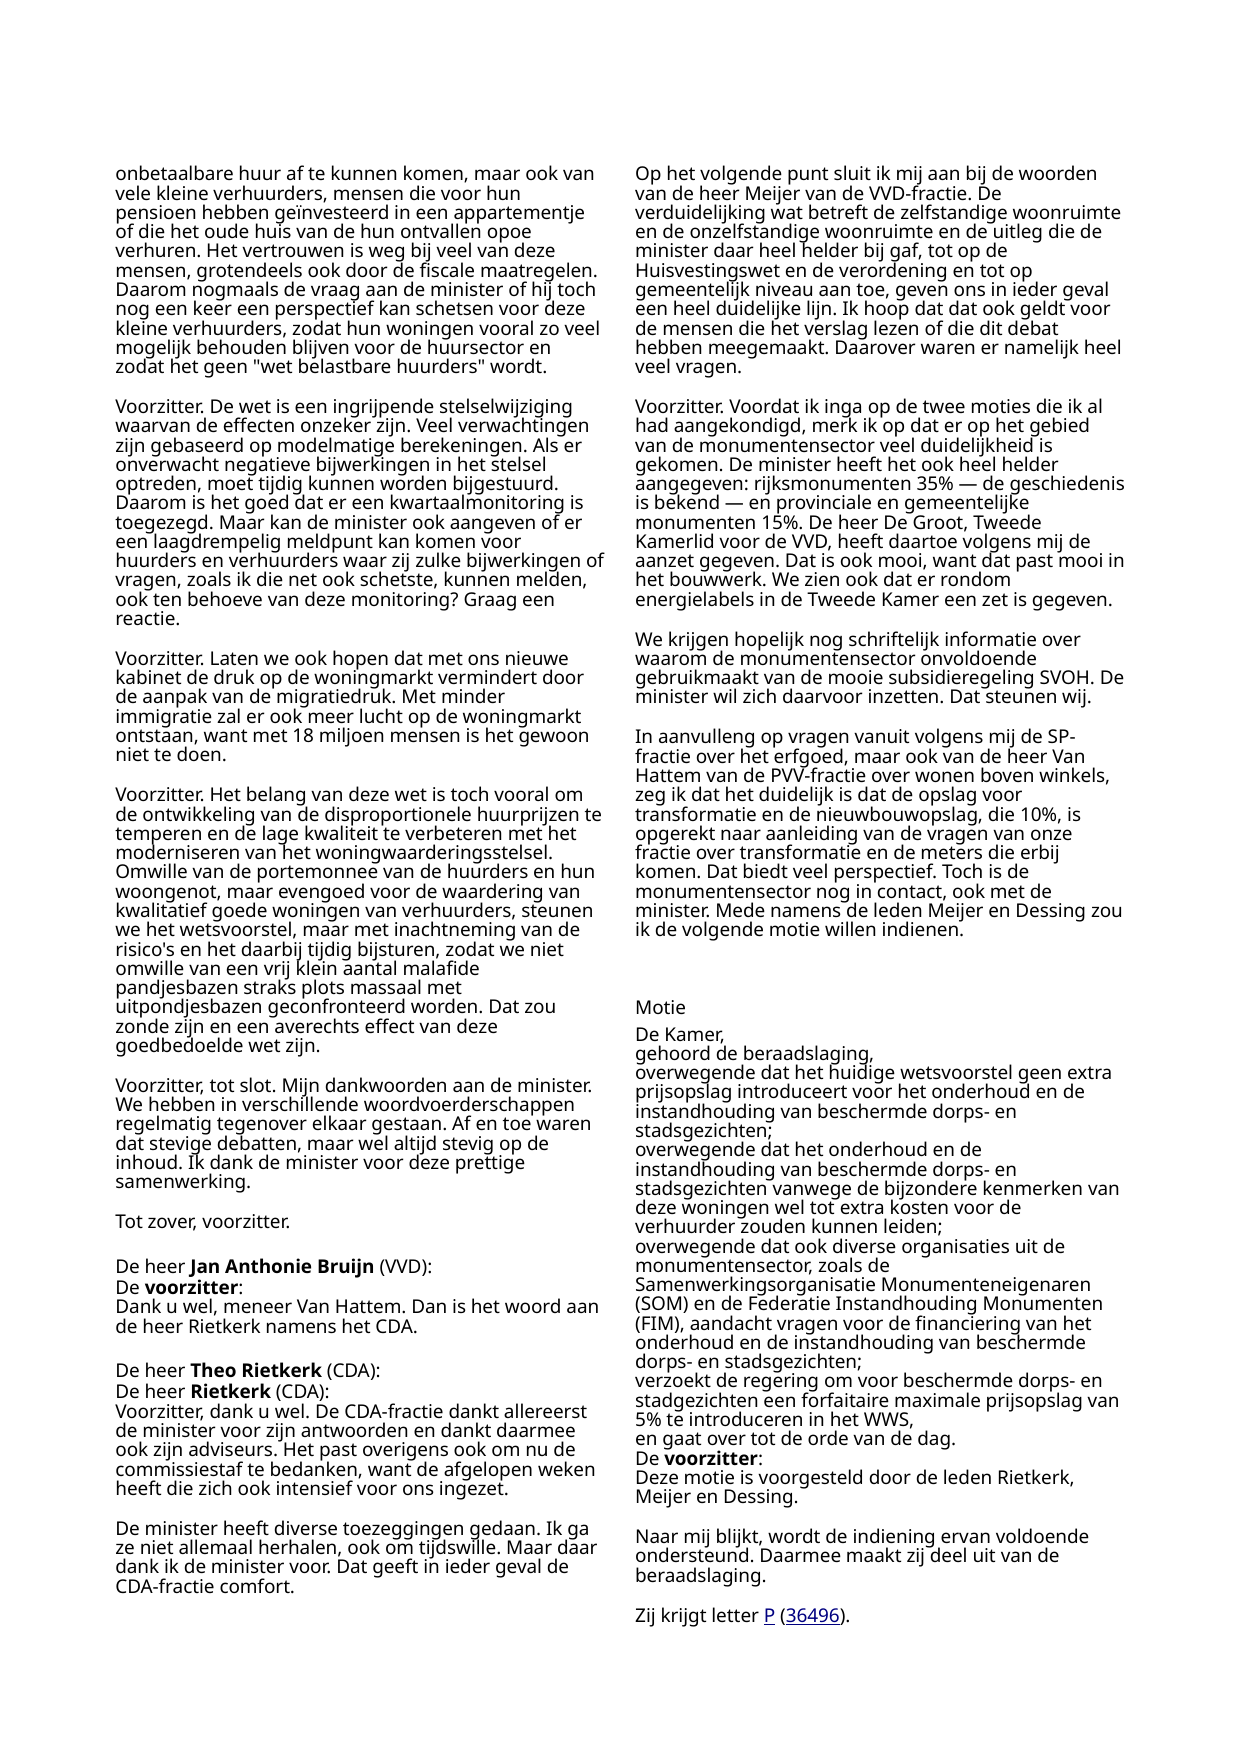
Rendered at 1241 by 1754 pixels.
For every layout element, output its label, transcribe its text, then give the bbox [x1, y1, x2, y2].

text Deze motie is voorgesteld door de leden Rietkerk, Meijer en Dessing. [635, 1469, 1125, 1507]
text Op het volgende punt sluit ik mij aan bij de woorden van de heer Meijer van de VVD-fractie. De verduidelijking wat betreft de zelfstandige woonruimte en de onzelfstandige woonruimte en de uitleg die de minister daar heel helder bij gaf, tot op de Huisvestingswet en de verordening en tot op gemeentelijk niveau aan toe, geven ons in ieder geval een heel duidelijke lijn. Ik hoop dat dat ook geldt voor de mensen die het verslag lezen of die dit debat hebben meegemaakt. Daarover waren er namelijk heel veel vragen. [635, 165, 1125, 377]
text overwegende dat ook diverse organisaties uit de monumentensector, zoals de Samenwerkingsorganisatie Monumenteneigenaren (SOM) en de Federatie Instandhouding Monumenten (FIM), aandacht vragen voor de financiering van het onderhoud en de instandhouding van beschermde dorps- en stadsgezichten; [635, 1238, 1125, 1372]
text Dank u wel, meneer Van Hattem. Dan is het woord aan de heer Rietkerk namens het CDA. [115, 1298, 605, 1337]
text verzoekt de regering om voor beschermde dorps- en stadgezichten een forfaitaire maximale prijsopslag van 5% te introduceren in het WWS, [635, 1372, 1125, 1430]
text gehoord de beraadslaging, [635, 1045, 1125, 1064]
text Voorzitter, tot slot. Mijn dankwoorden aan de minister. We hebben in verschillende woordvoerderschappen regelmatig tegenover elkaar gestaan. Af en toe waren dat stevige debatten, maar wel altijd stevig op de inhoud. Ik dank de minister voor deze prettige samenwerking. [115, 1077, 605, 1192]
text Voorzitter. Voordat ik inga op de twee moties die ik al had aangekondigd, merk ik op dat er op het gebied van de monumentensector veel duidelijkheid is gekomen. De minister heeft het ook heel helder aangegeven: rijksmonumenten 35% — de geschiedenis is bekend — en provinciale en gemeentelijke monumenten 15%. De heer De Groot, Tweede Kamerlid voor de VVD, heeft daartoe volgens mij de aanzet gegeven. Dat is ook mooi, want dat past mooi in het bouwwerk. We zien ook dat er rondom energielabels in de Tweede Kamer een zet is gegeven. [635, 398, 1125, 610]
text De heer Jan Anthonie Bruijn (VVD): [115, 1253, 605, 1279]
text en gaat over tot de orde van de dag. [635, 1430, 1125, 1449]
text De heer Rietkerk (CDA): [115, 1383, 605, 1403]
text overwegende dat het onderhoud en de instandhouding van beschermde dorps- en stadsgezichten vanwege de bijzondere kenmerken van deze woningen wel tot extra kosten voor de verhuurder zouden kunnen leiden; [635, 1141, 1125, 1238]
text We krijgen hopelijk nog schriftelijk informatie over waarom de monumentensector onvoldoende gebruikmaakt van de mooie subsidieregeling SVOH. De minister wil zich daarvoor inzetten. Dat steunen wij. [635, 631, 1125, 708]
text Tot zover, voorzitter. [115, 1213, 605, 1232]
text Zij krijgt letter P (36496). [635, 1607, 1125, 1626]
text Motie [635, 994, 1125, 1020]
text De minister heeft diverse toezeggingen gedaan. Ik ga ze niet allemaal herhalen, ook om tijdswille. Maar daar dank ik de minister voor. Dat geeft in ieder geval de CDA-fractie comfort. [115, 1520, 605, 1597]
text In aanvulleng op vragen vanuit volgens mij de SP-fractie over het erfgoed, maar ook van de heer Van Hattem van de PVV-fractie over wonen boven winkels, zeg ik dat het duidelijk is dat de opslag voor transformatie en de nieuwbouwopslag, die 10%, is opgerekt naar aanleiding van de vragen van onze fractie over transformatie en de meters die erbij komen. Dat biedt veel perspectief. Toch is de monumentensector nog in contact, ook met de minister. Mede namens de leden Meijer en Dessing zou ik de volgende motie willen indienen. [635, 728, 1125, 941]
text overwegende dat het huidige wetsvoorstel geen extra prijsopslag introduceert voor het onderhoud en de instandhouding van beschermde dorps- en stadsgezichten; [635, 1064, 1125, 1141]
text De Kamer, [635, 1026, 1125, 1045]
text De voorzitter: [115, 1279, 605, 1298]
text Voorzitter. De wet is een ingrijpende stelselwijziging waarvan de effecten onzeker zijn. Veel verwachtingen zijn gebaseerd op modelmatige berekeningen. Als er onverwacht negatieve bijwerkingen in het stelsel optreden, moet tijdig kunnen worden bijgestuurd. Daarom is het goed dat er een kwartaalmonitoring is toegezegd. Maar kan de minister ook aangeven of er een laagdrempelig meldpunt kan komen voor huurders en verhuurders waar zij zulke bijwerkingen of vragen, zoals ik die net ook schetste, kunnen melden, ook ten behoeve van deze monitoring? Graag een reactie. [115, 398, 605, 629]
text Voorzitter. Laten we ook hopen dat met ons nieuwe kabinet de druk op de woningmarkt vermindert door de aanpak van de migratiedruk. Met minder immigratie zal er ook meer lucht op de woningmarkt ontstaan, want met 18 miljoen mensen is het gewoon niet te doen. [115, 650, 605, 766]
text onbetaalbare huur af te kunnen komen, maar ook van vele kleine verhuurders, mensen die voor hun pensioen hebben geïnvesteerd in een appartementje of die het oude huis van de hun ontvallen opoe verhuren. Het vertrouwen is weg bij veel van deze mensen, grotendeels ook door de fiscale maatregelen. Daarom nogmaals de vraag aan de minister of hij toch nog een keer een perspectief kan schetsen voor deze kleine verhuurders, zodat hun woningen vooral zo veel mogelijk behouden blijven voor de huursector en zodat het geen "wet belastbare huurders" wordt. [115, 165, 605, 377]
text Voorzitter, dank u wel. De CDA-fractie dankt allereerst de minister voor zijn antwoorden en dankt daarmee ook zijn adviseurs. Het past overigens ook om nu de commissiestaf te bedanken, want de afgelopen weken heeft die zich ook intensief voor ons ingezet. [115, 1403, 605, 1499]
text Naar mij blijkt, wordt de indiening ervan voldoende ondersteund. Daarmee maakt zij deel uit van de beraadslaging. [635, 1528, 1125, 1586]
text Voorzitter. Het belang van deze wet is toch vooral om de ontwikkeling van de disproportionele huurprijzen te temperen en de lage kwaliteit te verbeteren met het moderniseren van het woningwaarderingsstelsel. Omwille van de portemonnee van de huurders en hun woongenot, maar evengoed voor de waardering van kwalitatief goede woningen van verhuurders, steunen we het wetsvoorstel, maar met inachtneming van de risico's en het daarbij tijdig bijsturen, zodat we niet omwille van een vrij klein aantal malafide pandjesbazen straks plots massaal met uitpondjesbazen geconfronteerd worden. Dat zou zonde zijn en een averechts effect van deze goedbedoelde wet zijn. [115, 786, 605, 1056]
text De voorzitter: [635, 1449, 1125, 1469]
text De heer Theo Rietkerk (CDA): [115, 1358, 605, 1383]
